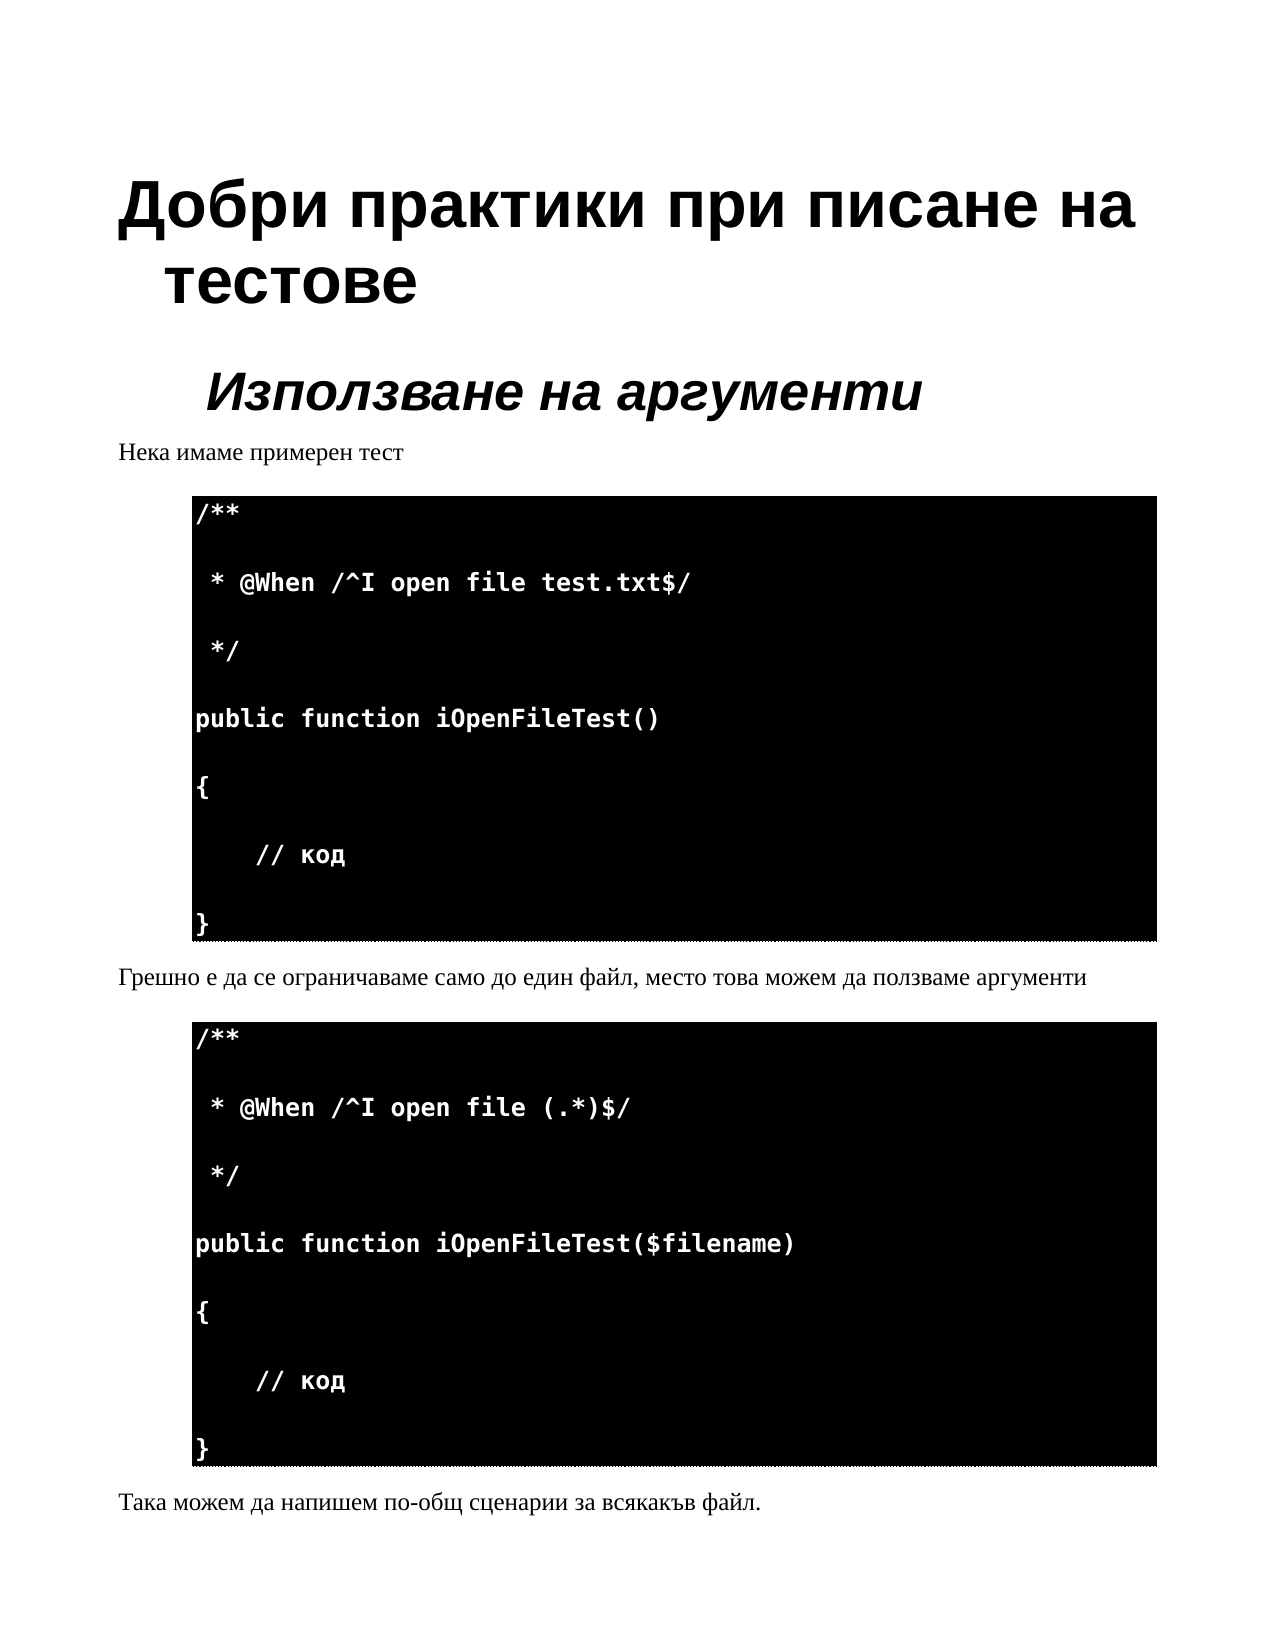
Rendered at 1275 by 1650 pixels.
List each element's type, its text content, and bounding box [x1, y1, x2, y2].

text } [192, 906, 1157, 941]
text /** [192, 1022, 1157, 1054]
text * @When /^I open file test.txt$/ [192, 565, 1157, 597]
text public function iOpenFileTest() [192, 701, 1157, 733]
text } [192, 1431, 1157, 1466]
text // код [192, 1363, 1157, 1395]
text /** [192, 496, 1157, 529]
text * @When /^I open file (.*)$/ [192, 1090, 1157, 1122]
subtitle Използване на аргументи [206, 360, 1157, 422]
text { [192, 1294, 1157, 1327]
text Така можем да напишем по-общ сценарии за всякакъв файл. [118, 1487, 1157, 1516]
text // код [192, 838, 1157, 870]
text Грешно е да се ограничаваме само до един файл, место това можем да ползваме аргументи [118, 962, 1157, 991]
text */ [192, 1158, 1157, 1190]
text public function iOpenFileTest($filename) [192, 1226, 1157, 1258]
text */ [192, 633, 1157, 665]
subtitle Добри практики при писане на тестове [118, 164, 1157, 318]
text { [192, 769, 1157, 802]
text Нека имаме примерен тест [118, 437, 1157, 466]
